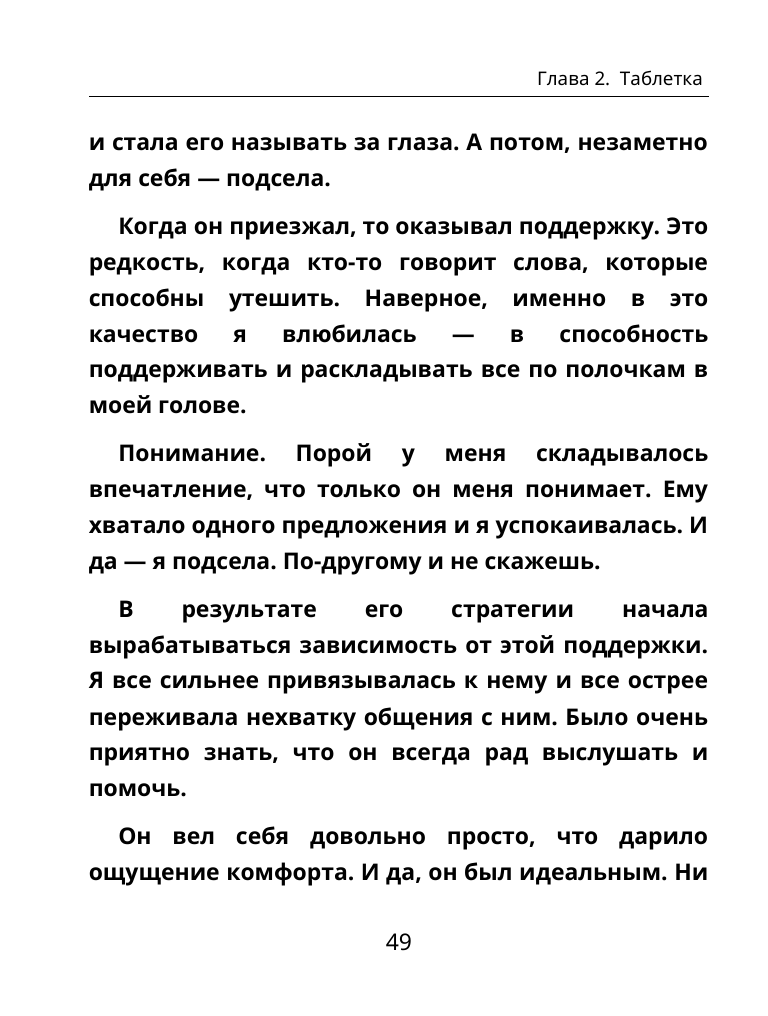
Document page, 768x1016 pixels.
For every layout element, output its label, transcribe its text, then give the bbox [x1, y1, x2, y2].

text Он вел себя довольно просто, что дарило ощущение комфорта. И да, он был идеальным. Ни [88, 820, 709, 887]
text Когда он приезжал, то оказывал поддержку. Это редкость, когда кто-то говорит слова, которые способны утешить. Наверное, именно в это качество я влюбилась — в способность поддерживать и раскладывать все по полочкам в моей голове. [88, 210, 709, 421]
text В результате его стратегии начала вырабатываться зависимость от этой поддержки. Я все сильнее привязывалась к нему и все острее переживала нехватку общения с ним. Было очень приятно знать, что он всегда рад выслушать и помочь. [88, 593, 709, 803]
text Понимание. Порой у меня складывалось впечатление, что только он меня понимает. Ему хватало одного предложения и я успокаивалась. И да — я подсела. По-другому и не скажешь. [88, 437, 709, 576]
text и стала его называть за глаза. А потом, незаметно для себя — подсела. [88, 126, 709, 193]
